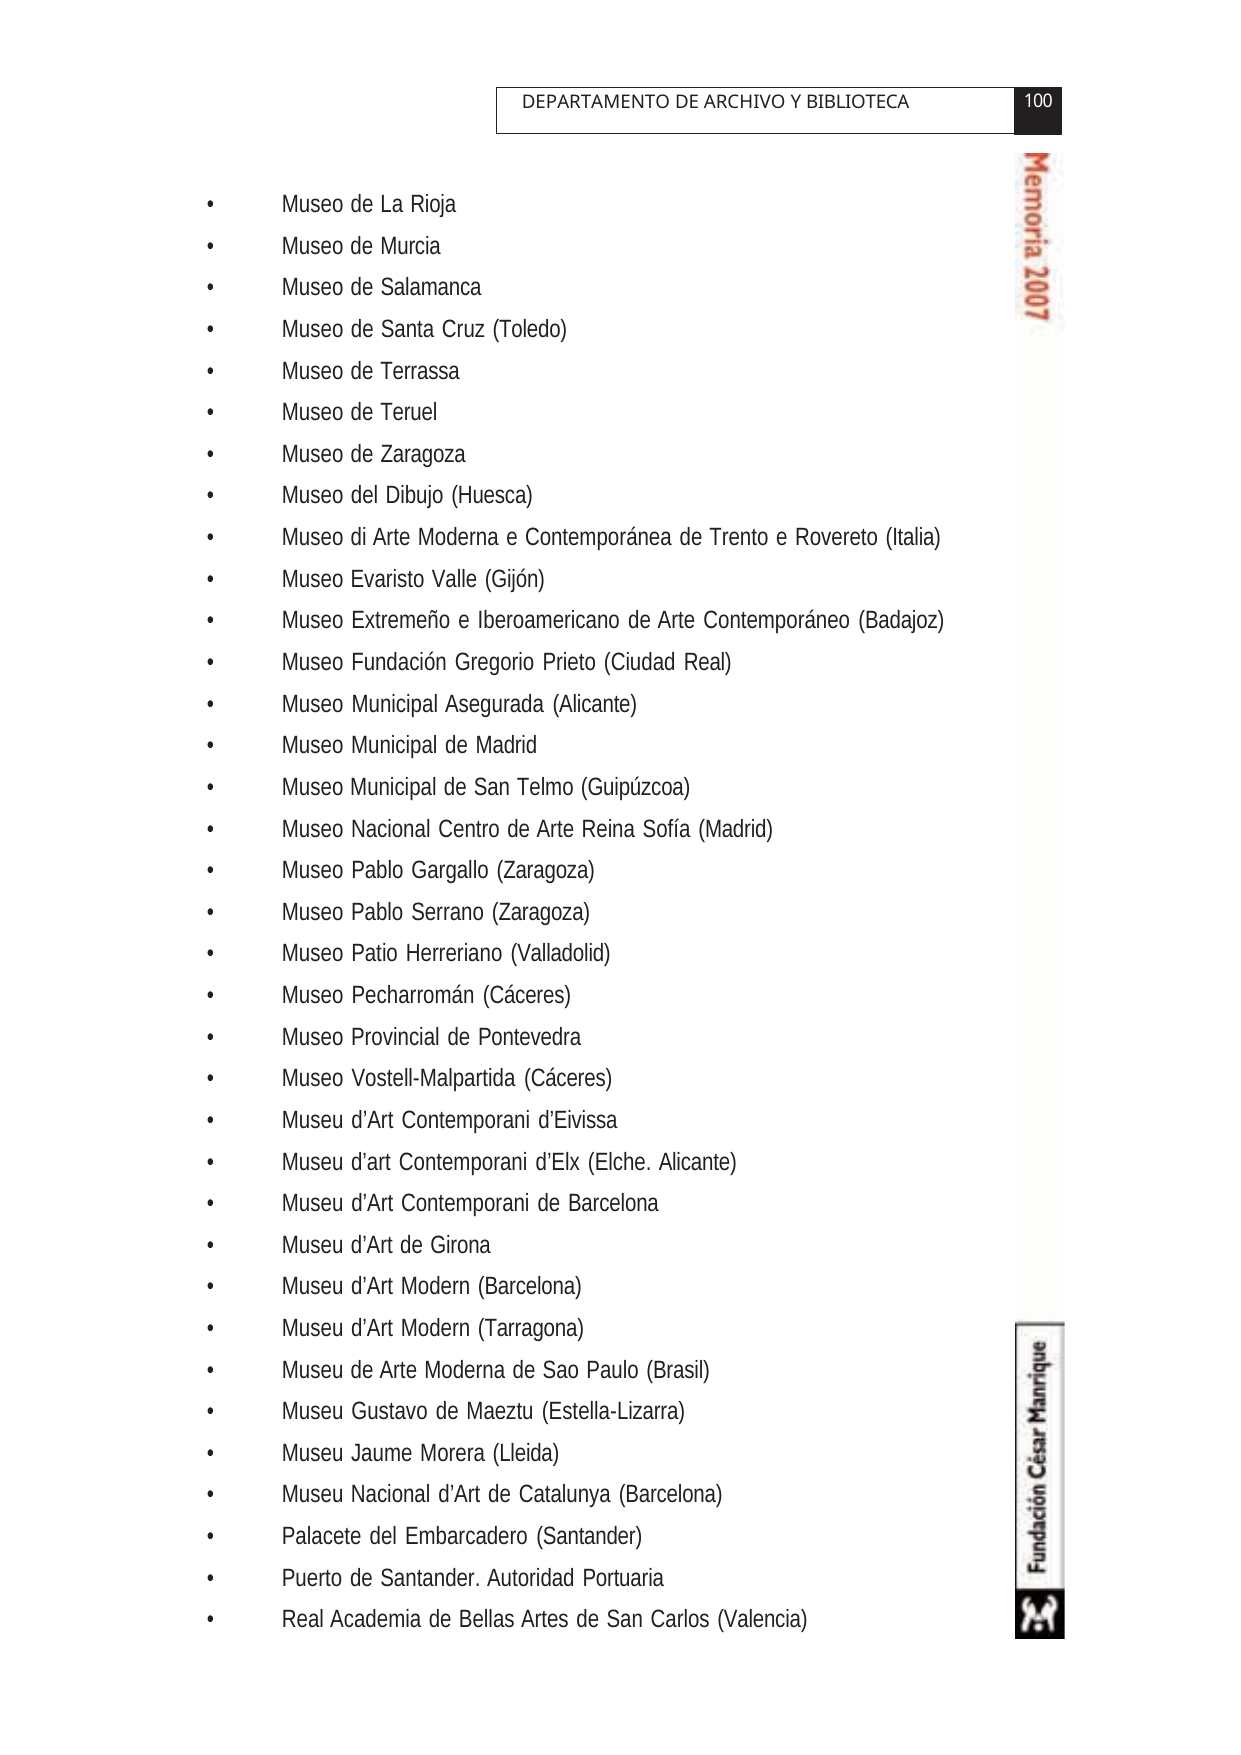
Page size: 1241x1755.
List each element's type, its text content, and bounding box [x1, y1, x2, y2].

list [1065, 1063, 1167, 1092]
list [1065, 1604, 1167, 1633]
list Museu Jaume Morera (Lleida) [207, 1438, 1015, 1467]
list Museo Municipal Asegurada (Alicante) [207, 689, 1015, 717]
list Museo de Salamanca [207, 272, 1015, 301]
list [1065, 1438, 1167, 1467]
list [1065, 1271, 1167, 1300]
list [1065, 980, 1167, 1009]
list Museo Vostell-Malpartida (Cáceres) [207, 1063, 1015, 1092]
list Museu d’Art Contemporani de Barcelona [207, 1188, 1015, 1217]
list [1065, 522, 1167, 551]
list Museo Municipal de San Telmo (Guipúzcoa) [207, 772, 1015, 801]
list [1065, 564, 1167, 592]
list Museo Patio Herreriano (Valladolid) [207, 938, 1015, 967]
list Museo de Murcia [207, 231, 1015, 259]
list [1065, 1521, 1167, 1550]
list [1065, 1146, 1167, 1175]
list [1065, 1188, 1167, 1217]
list [1065, 1479, 1167, 1508]
list Museo di Arte Moderna e Contemporánea de Trento e Rovereto (Italia) [207, 522, 1015, 551]
list Museo Nacional Centro de Arte Reina Sofía (Madrid) [207, 813, 1015, 842]
list Museo Extremeño e Iberoamericano de Arte Contemporáneo (Badajoz) [207, 605, 1015, 634]
list Museo de Santa Cruz (Toledo) [207, 314, 1015, 343]
list Puerto de Santander. Autoridad Portuaria [207, 1563, 1015, 1591]
list [1065, 689, 1167, 717]
list Museo de La Rioja [207, 189, 1015, 218]
list [1065, 272, 1167, 301]
list Museo de Teruel [207, 397, 1015, 426]
list [1065, 356, 1167, 384]
list [1065, 1396, 1167, 1425]
list [1065, 813, 1167, 842]
list [1065, 1230, 1167, 1258]
list [1065, 1313, 1167, 1342]
list [1065, 1022, 1167, 1050]
list [1065, 1563, 1167, 1591]
list Museu d’Art Modern (Barcelona) [207, 1271, 1015, 1300]
list Museo Pablo Gargallo (Zaragoza) [207, 855, 1015, 884]
list [1065, 189, 1167, 218]
list [1065, 938, 1167, 967]
list Museo Provincial de Pontevedra [207, 1022, 1015, 1050]
list Museu Gustavo de Maeztu (Estella-Lizarra) [207, 1396, 1015, 1425]
list [1065, 1105, 1167, 1133]
list Palacete del Embarcadero (Santander) [207, 1521, 1015, 1550]
list [1065, 730, 1167, 759]
list [1065, 231, 1167, 259]
list Museo Pablo Serrano (Zaragoza) [207, 897, 1015, 925]
list [1065, 897, 1167, 925]
list Museu de Arte Moderna de Sao Paulo (Brasil) [207, 1354, 1015, 1383]
list [1065, 647, 1167, 676]
list Museu d’Art Contemporani d’Eivissa [207, 1105, 1015, 1133]
list [1065, 397, 1167, 426]
list Museo Pecharromán (Cáceres) [207, 980, 1015, 1009]
list [1065, 481, 1167, 509]
list Real Academia de Bellas Artes de San Carlos (Valencia) [207, 1604, 1015, 1633]
list Museo de Terrassa [207, 356, 1015, 384]
list Museu d’art Contemporani d’Elx (Elche. Alicante) [207, 1146, 1015, 1175]
list [1065, 1354, 1167, 1383]
list Museu d’Art de Girona [207, 1230, 1015, 1258]
list [1065, 439, 1167, 467]
list [1065, 314, 1167, 343]
list Museo Evaristo Valle (Gijón) [207, 564, 1015, 592]
list Museo Municipal de Madrid [207, 730, 1015, 759]
list Museo del Dibujo (Huesca) [207, 481, 1015, 509]
list Museu d’Art Modern (Tarragona) [207, 1313, 1015, 1342]
list Museo de Zaragoza [207, 439, 1015, 467]
list [1065, 855, 1167, 884]
list [1065, 772, 1167, 801]
list Museo Fundación Gregorio Prieto (Ciudad Real) [207, 647, 1015, 676]
list Museu Nacional d’Art de Catalunya (Barcelona) [207, 1479, 1015, 1508]
list [1065, 605, 1167, 634]
